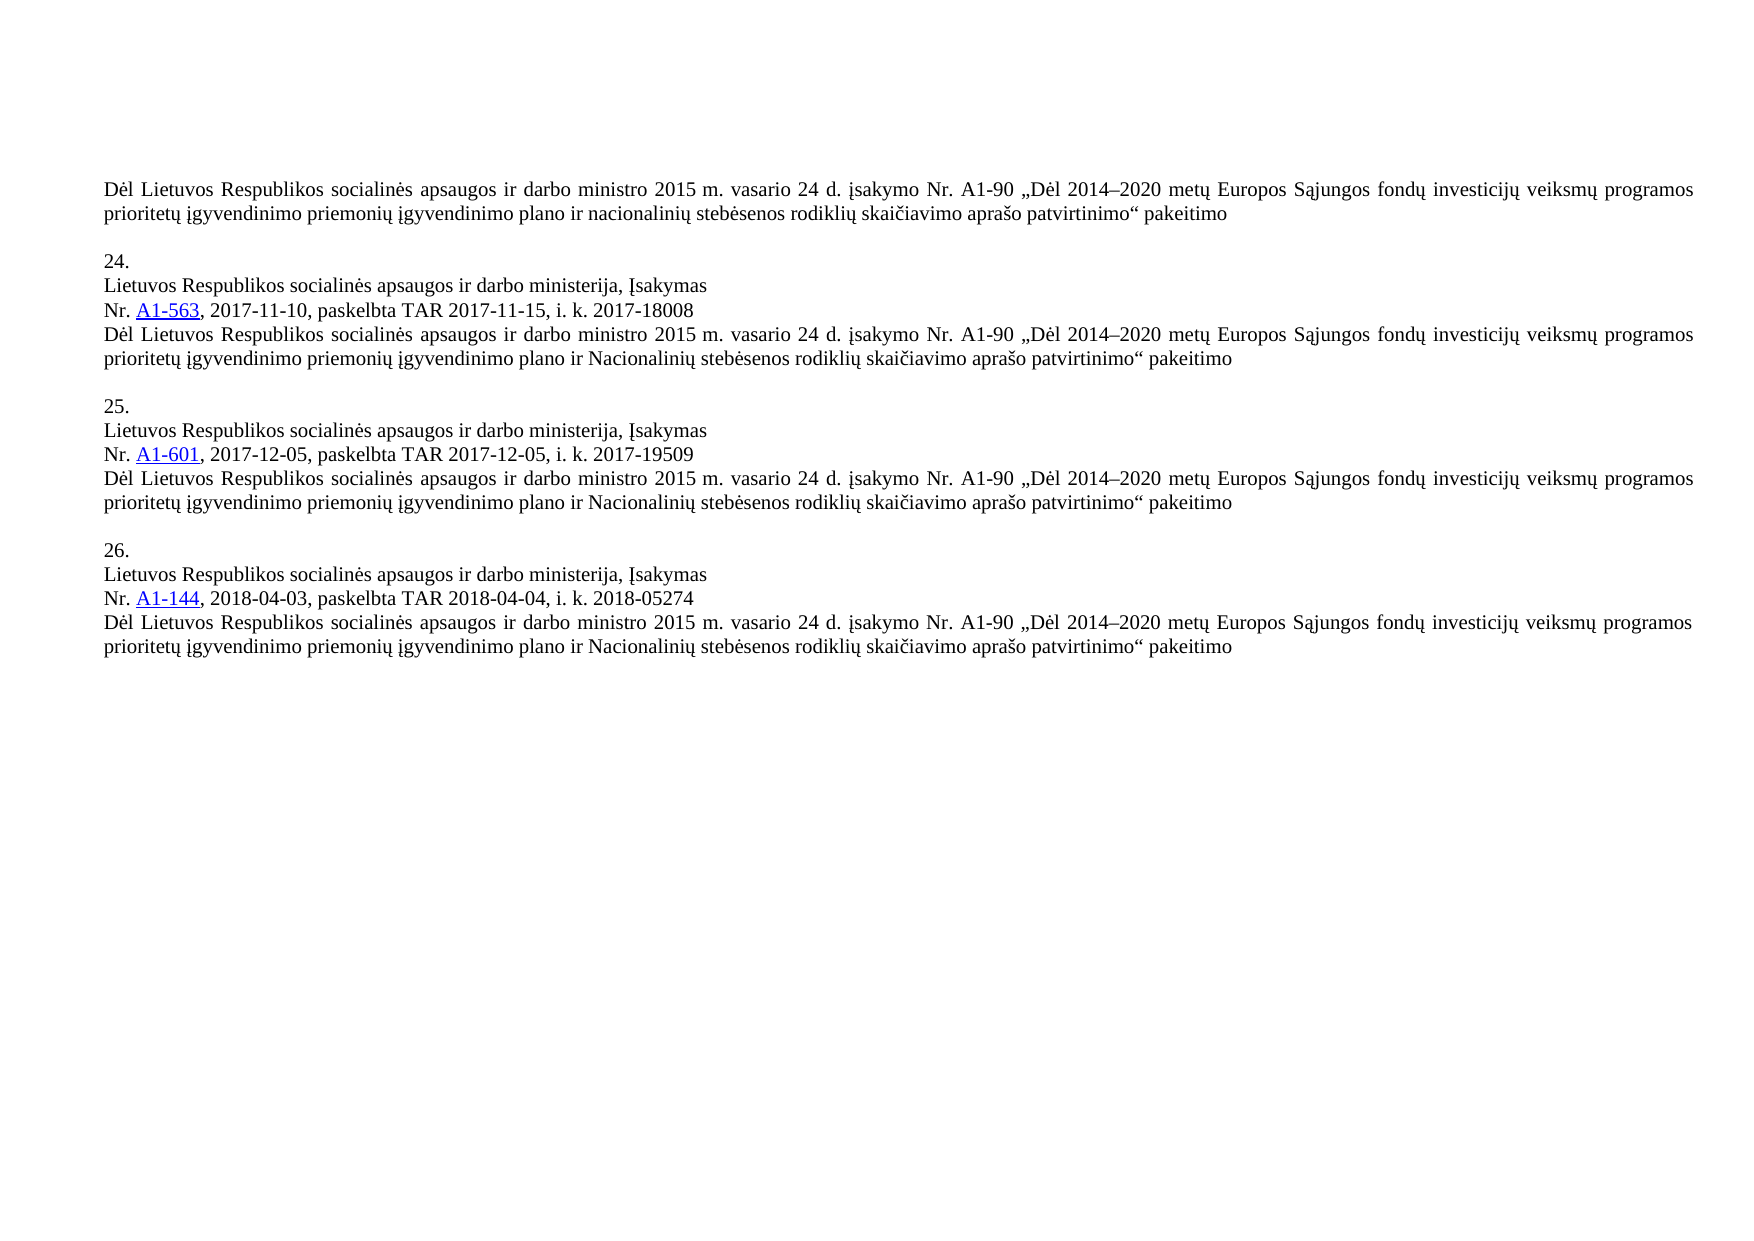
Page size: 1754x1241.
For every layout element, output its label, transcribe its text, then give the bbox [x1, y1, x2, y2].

text Dėl Lietuvos Respublikos socialinės apsaugos ir darbo ministro 2015 m. vasario 24 d. įsakymo Nr. A1-90 „Dėl 2014–2020 metų Europos Sąjungos fondų investicijų veiksmų programos prioritetų įgyvendinimo priemonių įgyvendinimo plano ir Nacionalinių stebėsenos rodiklių skaičiavimo aprašo patvirtinimo“ pakeitimo [103, 466, 1695, 514]
text Lietuvos Respublikos socialinės apsaugos ir darbo ministerija, Įsakymas [103, 562, 1695, 586]
text Dėl Lietuvos Respublikos socialinės apsaugos ir darbo ministro 2015 m. vasario 24 d. įsakymo Nr. A1-90 „Dėl 2014–2020 metų Europos Sąjungos fondų investicijų veiksmų programos prioritetų įgyvendinimo priemonių įgyvendinimo plano ir Nacionalinių stebėsenos rodiklių skaičiavimo aprašo patvirtinimo“ pakeitimo [103, 610, 1695, 658]
text 26. [103, 538, 1695, 562]
text Nr. A1-144, 2018-04-03, paskelbta TAR 2018-04-04, i. k. 2018-05274 [103, 586, 1695, 610]
text 25. [103, 394, 1695, 418]
text Lietuvos Respublikos socialinės apsaugos ir darbo ministerija, Įsakymas [103, 418, 1695, 442]
text 24. [103, 249, 1695, 273]
text Dėl Lietuvos Respublikos socialinės apsaugos ir darbo ministro 2015 m. vasario 24 d. įsakymo Nr. A1-90 „Dėl 2014–2020 metų Europos Sąjungos fondų investicijų veiksmų programos prioritetų įgyvendinimo priemonių įgyvendinimo plano ir Nacionalinių stebėsenos rodiklių skaičiavimo aprašo patvirtinimo“ pakeitimo [103, 322, 1695, 370]
text Nr. A1-563, 2017-11-10, paskelbta TAR 2017-11-15, i. k. 2017-18008 [103, 297, 1695, 322]
text Lietuvos Respublikos socialinės apsaugos ir darbo ministerija, Įsakymas [103, 273, 1695, 297]
text Nr. A1-601, 2017-12-05, paskelbta TAR 2017-12-05, i. k. 2017-19509 [103, 442, 1695, 466]
text Dėl Lietuvos Respublikos socialinės apsaugos ir darbo ministro 2015 m. vasario 24 d. įsakymo Nr. A1-90 „Dėl 2014–2020 metų Europos Sąjungos fondų investicijų veiksmų programos prioritetų įgyvendinimo priemonių įgyvendinimo plano ir nacionalinių stebėsenos rodiklių skaičiavimo aprašo patvirtinimo“ pakeitimo [103, 177, 1695, 225]
